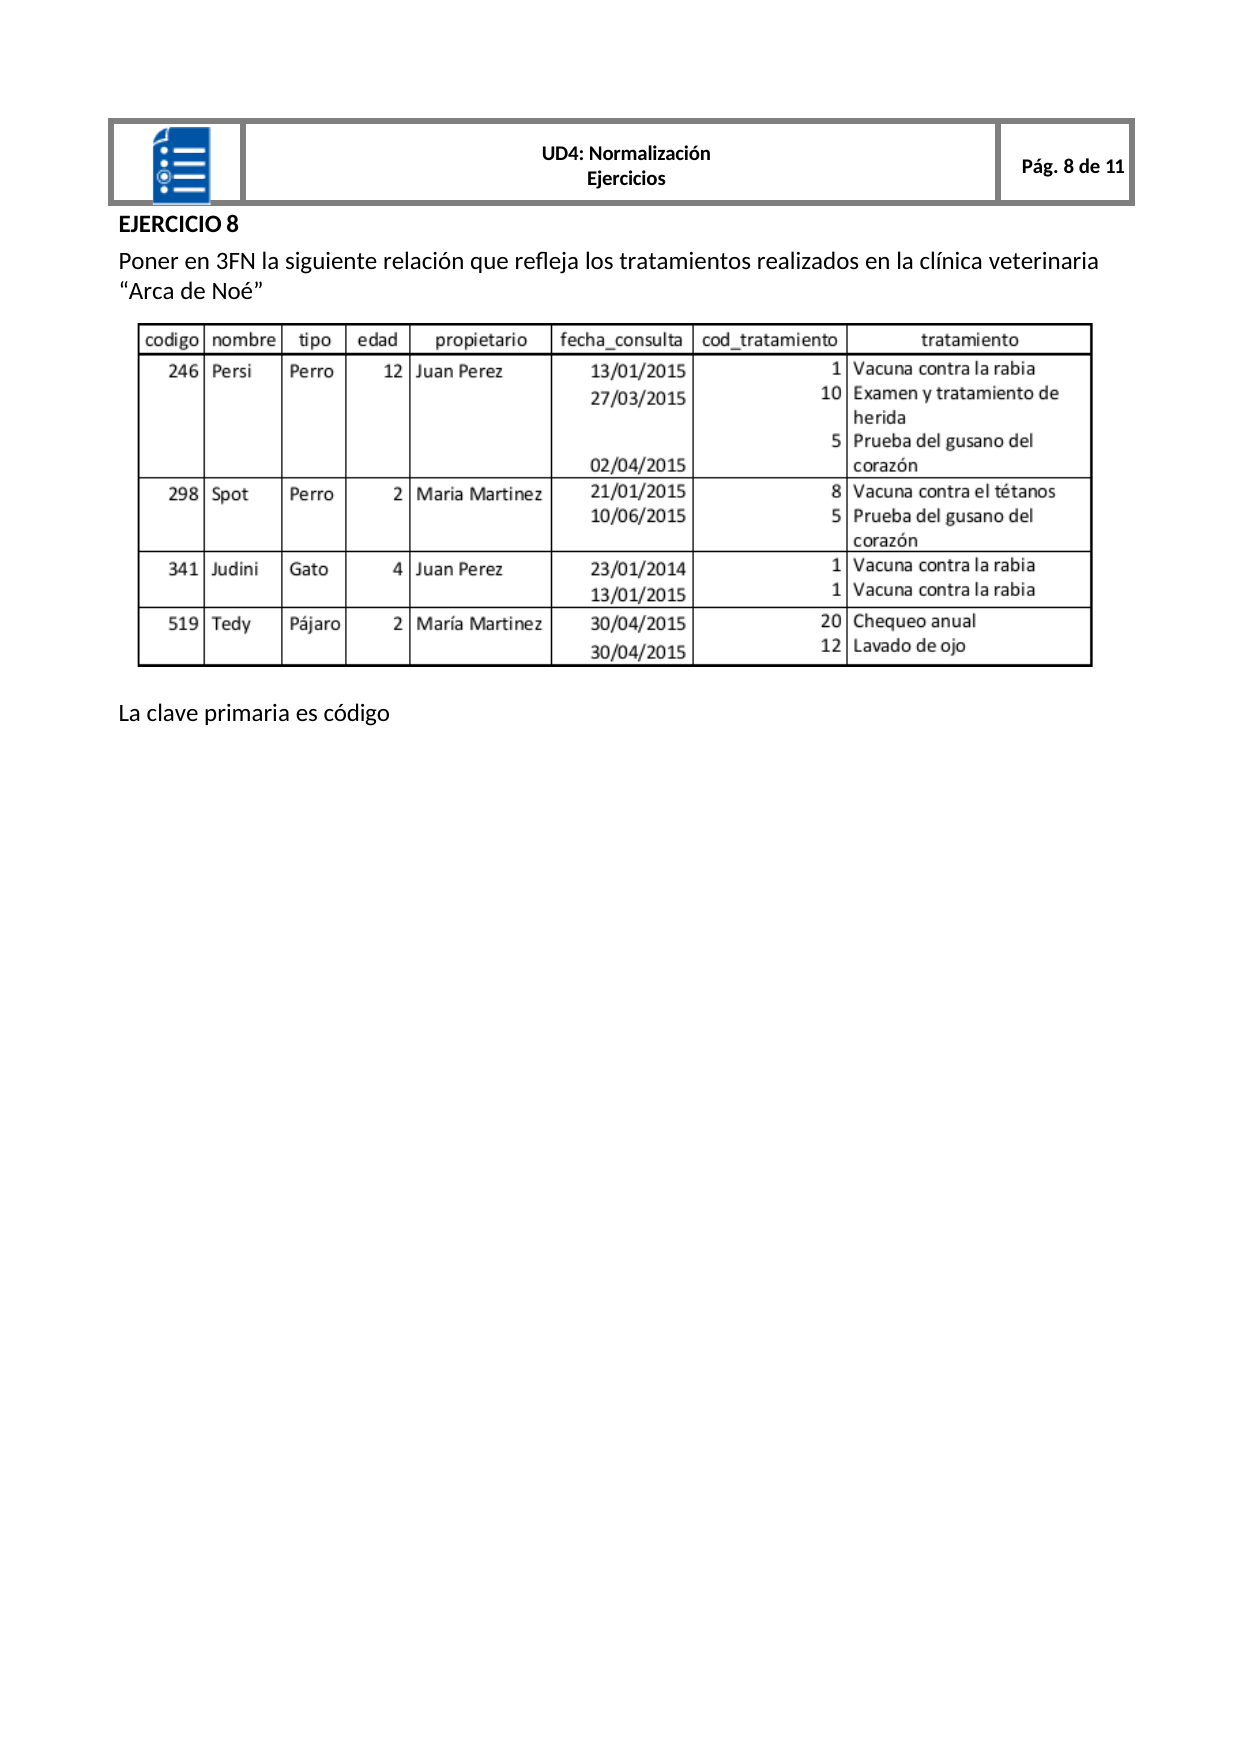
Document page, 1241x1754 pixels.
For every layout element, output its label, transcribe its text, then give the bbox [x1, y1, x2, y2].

picture [152, 127, 211, 205]
text Poner en 3FN la siguiente relación que refleja los tratamientos realizados en la clínica veterinaria “Arca de Noé” [118, 245, 1114, 306]
text La clave primaria es código [118, 697, 1166, 727]
picture [137, 323, 1093, 667]
subtitle EJERCICIO 8 [118, 208, 1166, 239]
